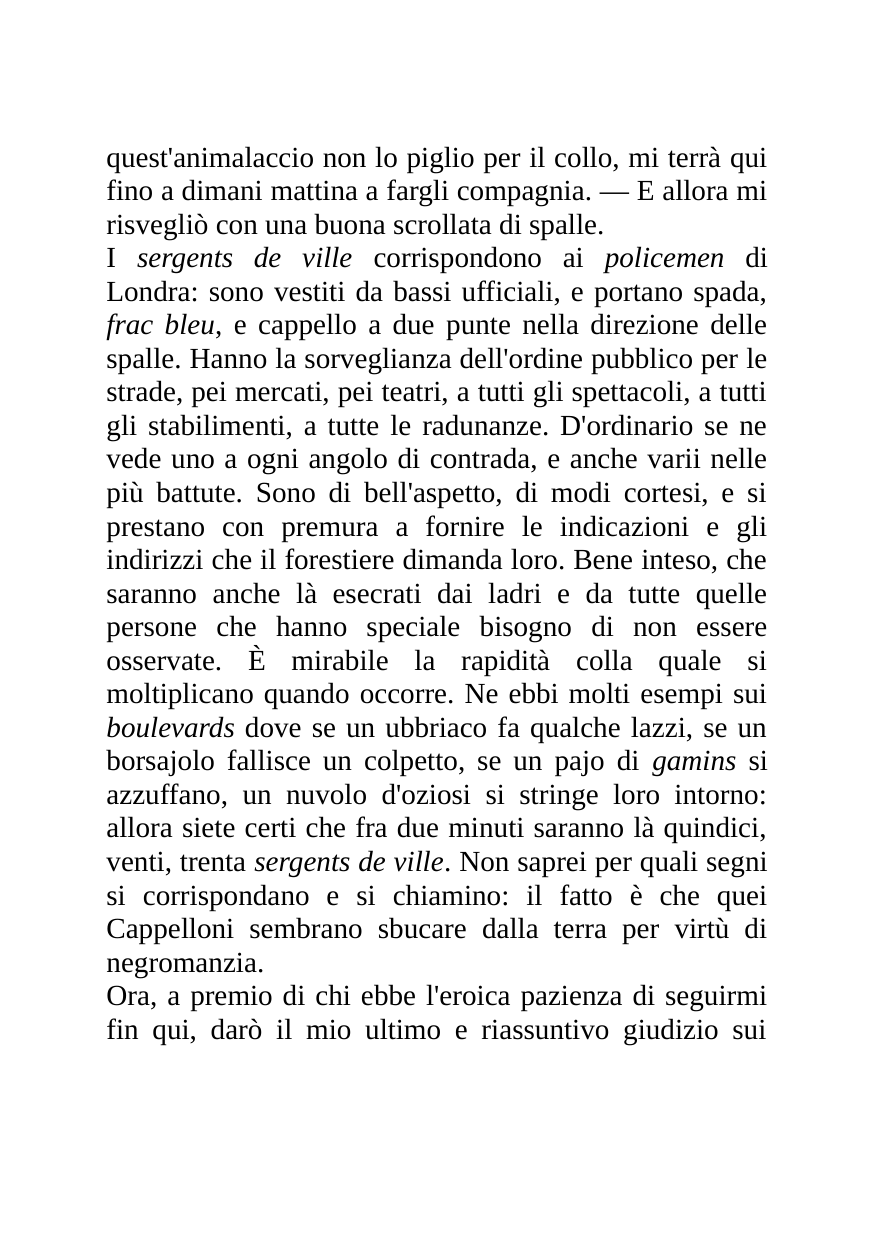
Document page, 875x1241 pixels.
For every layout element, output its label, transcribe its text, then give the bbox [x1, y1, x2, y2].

text quest'animalaccio non lo piglio per il collo, mi terrà qui fino a dimani mattina a fargli compagnia. ― E allora mi risvegliò con una buona scrollata di spalle. [106, 140, 768, 240]
text I sergents de ville corrispondono ai policemen di Londra: sono vestiti da bassi ufficiali, e portano spada, frac bleu, e cappello a due punte nella direzione delle spalle. Hanno la sorveglianza dell'ordine pubblico per le strade, pei mercati, pei teatri, a tutti gli spettacoli, a tutti gli stabilimenti, a tutte le radunanze. D'ordinario se ne vede uno a ogni angolo di contrada, e anche varii nelle più battute. Sono di bell'aspetto, di modi cortesi, e si prestano con premura a fornire le indicazioni e gli indirizzi che il forestiere dimanda loro. Bene inteso, che saranno anche là esecrati dai ladri e da tutte quelle persone che hanno speciale bisogno di non essere osservate. È mirabile la rapidità colla quale si moltiplicano quando occorre. Ne ebbi molti esempi sui boulevards dove se un ubbriaco fa qualche lazzi, se un borsajolo fallisce un colpetto, se un pajo di gamins si azzuffano, un nuvolo d'oziosi si stringe loro intorno: allora siete certi che fra due minuti saranno là quindici, venti, trenta sergents de ville. Non saprei per quali segni si corrispondano e si chiamino: il fatto è che quei Cappelloni sembrano sbucare dalla terra per virtù di negromanzia. [106, 240, 768, 978]
text Ora, a premio di chi ebbe l'eroica pazienza di seguirmi fin qui, darò il mio ultimo e riassuntivo giudizio sui [106, 978, 768, 1045]
